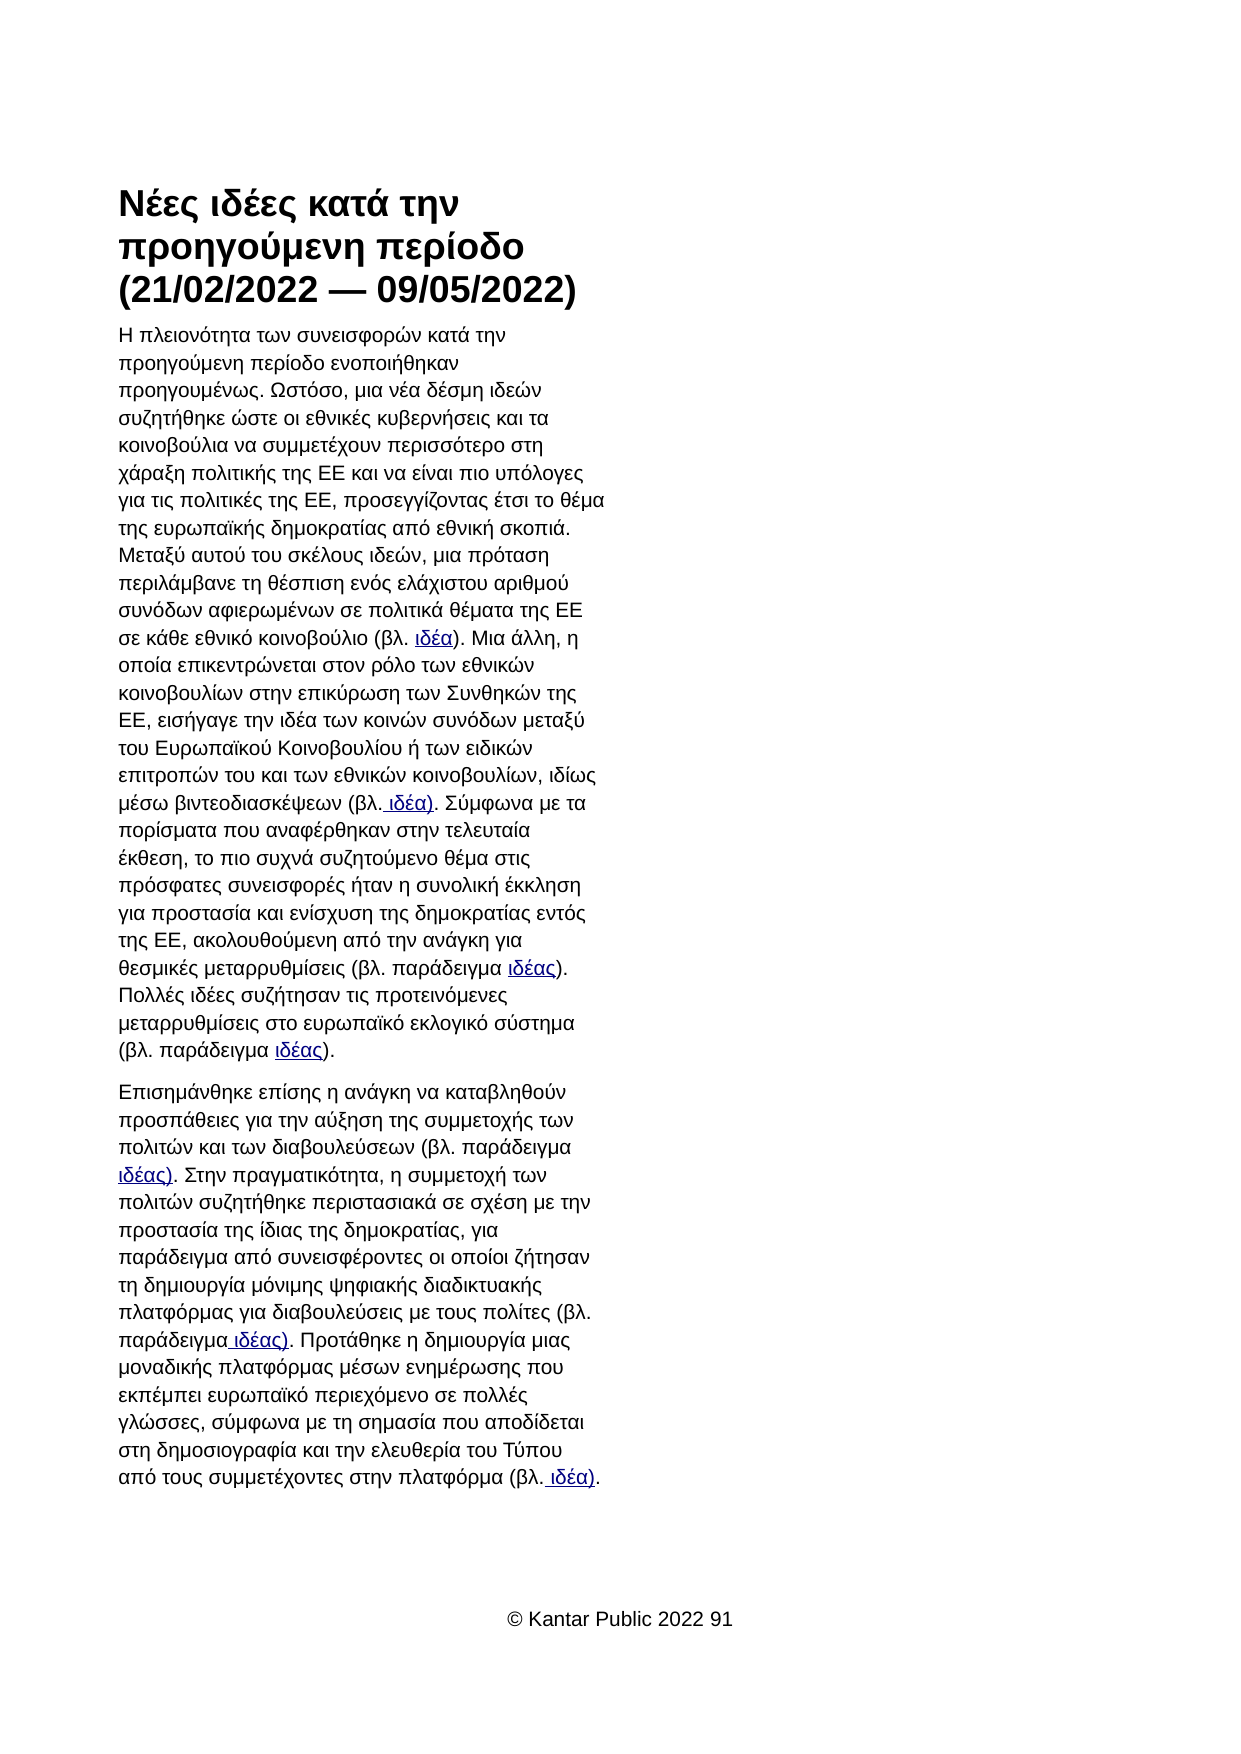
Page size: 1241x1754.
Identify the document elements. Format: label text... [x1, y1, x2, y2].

text Η πλειονότητα των συνεισφορών κατά την προηγούμενη περίοδο ενοποιήθηκαν προηγουμένως. Ωστόσο, μια νέα δέσμη ιδεών συζητήθηκε ώστε οι εθνικές κυβερνήσεις και τα κοινοβούλια να συμμετέχουν περισσότερο στη χάραξη πολιτικής της ΕΕ και να είναι πιο υπόλογες για τις πολιτικές της ΕΕ, προσεγγίζοντας έτσι το θέμα της ευρωπαϊκής δημοκρατίας από εθνική σκοπιά. Μεταξύ αυτού του σκέλους ιδεών, μια πρόταση περιλάμβανε τη θέσπιση ενός ελάχιστου αριθμού συνόδων αφιερωμένων σε πολιτικά θέματα της ΕΕ σε κάθε εθνικό κοινοβούλιο (βλ. ιδέα). Μια άλλη, η οποία επικεντρώνεται στον ρόλο των εθνικών κοινοβουλίων στην επικύρωση των Συνθηκών της ΕΕ, εισήγαγε την ιδέα των κοινών συνόδων μεταξύ του Ευρωπαϊκού Κοινοβουλίου ή των ειδικών επιτροπών του και των εθνικών κοινοβουλίων, ιδίως μέσω βιντεοδιασκέψεων (βλ. ιδέα). Σύμφωνα με τα πορίσματα που αναφέρθηκαν στην τελευταία έκθεση, το πιο συχνά συζητούμενο θέμα στις πρόσφατες συνεισφορές ήταν η συνολική έκκληση για προστασία και ενίσχυση της δημοκρατίας εντός της ΕΕ, ακολουθούμενη από την ανάγκη για θεσμικές μεταρρυθμίσεις (βλ. παράδειγμα ιδέας). Πολλές ιδέες συζήτησαν τις προτεινόμενες μεταρρυθμίσεις στο ευρωπαϊκό εκλογικό σύστημα (βλ. παράδειγμα ιδέας). [118, 323, 605, 1062]
text Επισημάνθηκε επίσης η ανάγκη να καταβληθούν προσπάθειες για την αύξηση της συμμετοχής των πολιτών και των διαβουλεύσεων (βλ. παράδειγμα ιδέας). Στην πραγματικότητα, η συμμετοχή των πολιτών συζητήθηκε περιστασιακά σε σχέση με την προστασία της ίδιας της δημοκρατίας, για παράδειγμα από συνεισφέροντες οι οποίοι ζήτησαν τη δημιουργία μόνιμης ψηφιακής διαδικτυακής πλατφόρμας για διαβουλεύσεις με τους πολίτες (βλ. παράδειγμα ιδέας). Προτάθηκε η δημιουργία μιας μοναδικής πλατφόρμας μέσων ενημέρωσης που εκπέμπει ευρωπαϊκό περιεχόμενο σε πολλές γλώσσες, σύμφωνα με τη σημασία που αποδίδεται στη δημοσιογραφία και την ελευθερία του Τύπου από τους συμμετέχοντες στην πλατφόρμα (βλ. ιδέα). [118, 1080, 605, 1489]
subtitle Νέες ιδέες κατά την προηγούμενη περίοδο (21/02/2022 — 09/05/2022) [118, 181, 605, 310]
